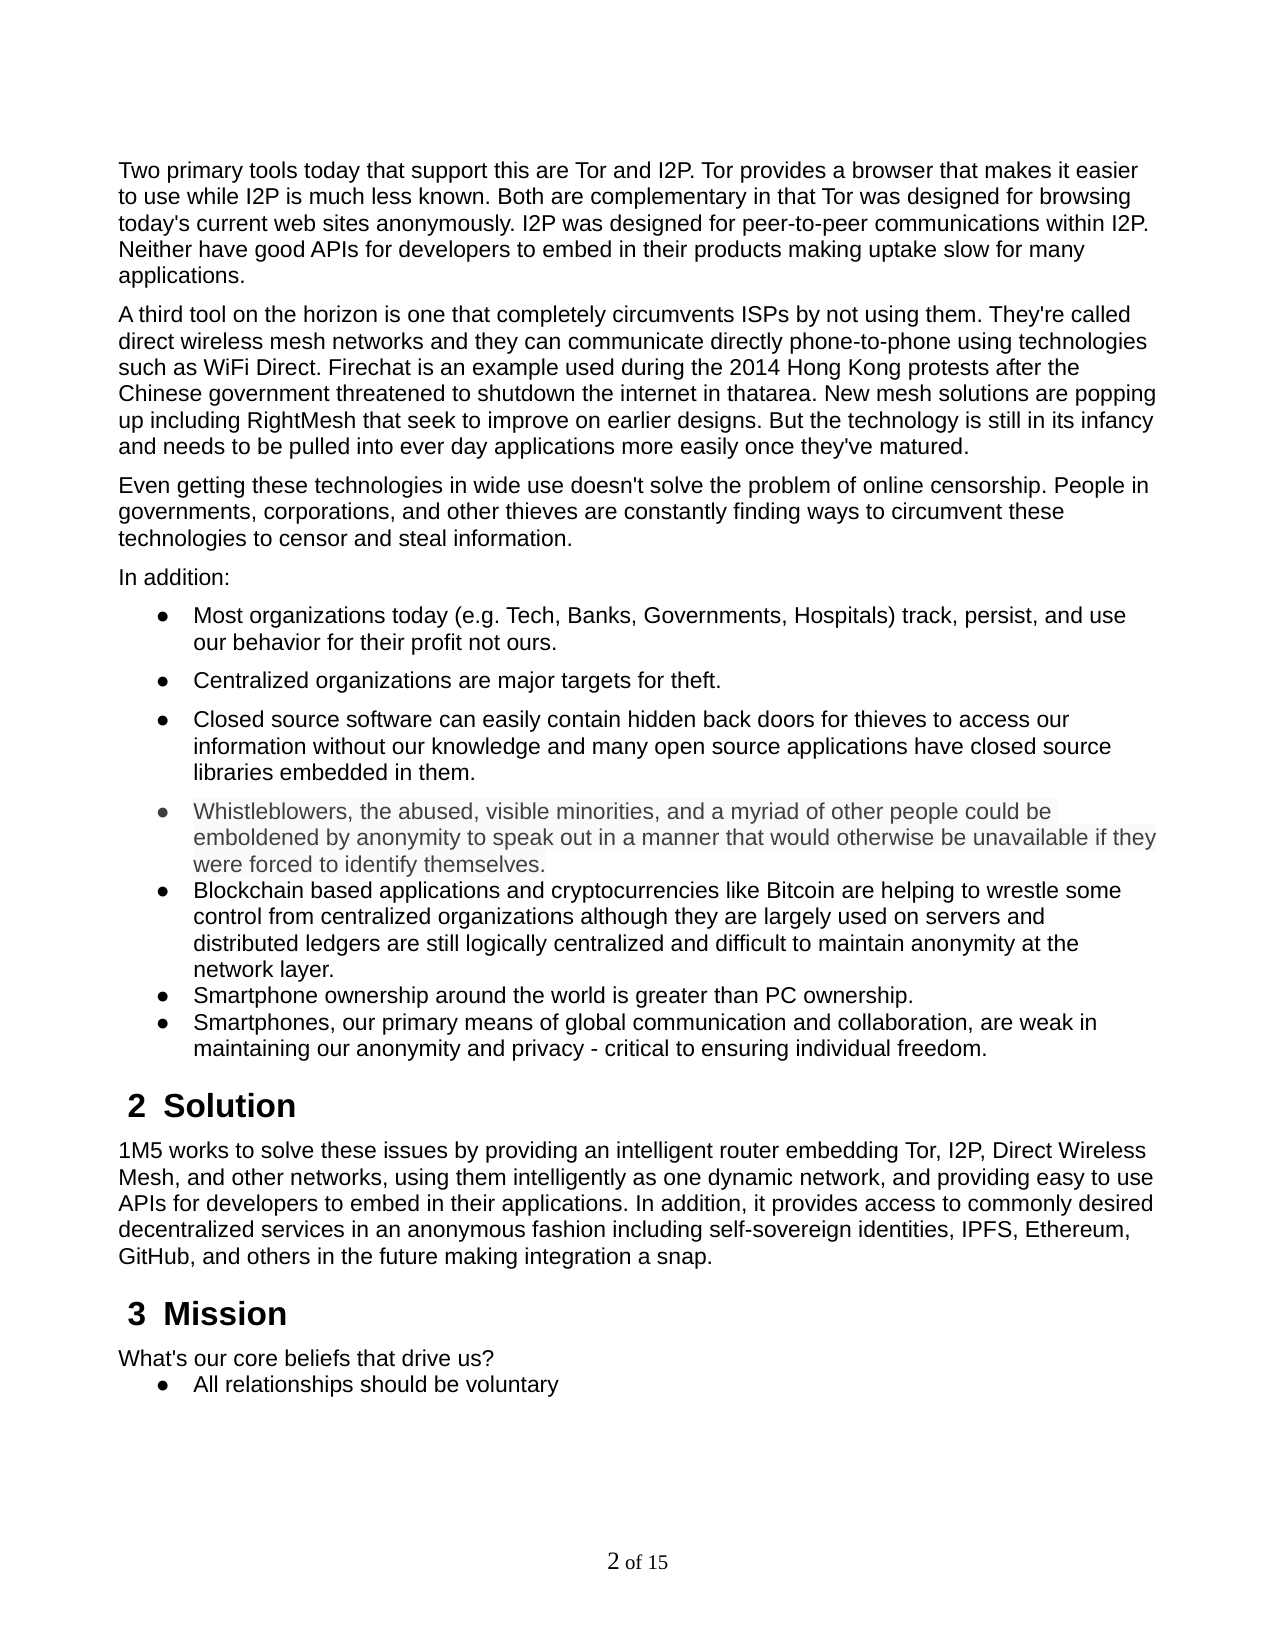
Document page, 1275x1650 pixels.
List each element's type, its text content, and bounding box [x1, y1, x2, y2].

list All relationships should be voluntary [156, 1371, 1157, 1398]
text In addition: [118, 563, 1157, 590]
subtitle Mission [118, 1294, 1157, 1333]
list Closed source software can easily contain hidden back doors for thieves to access our information without our knowledge and many open source applications have closed source libraries embedded in them. [156, 706, 1157, 785]
text Even getting these technologies in wide use doesn't solve the problem of online censorship. People in governments, corporations, and other thieves are constantly finding ways to circumvent these technologies to censor and steal information. [118, 472, 1157, 551]
text A third tool on the horizon is one that completely circumvents ISPs by not using them. They're called direct wireless mesh networks and they can communicate directly phone-to-phone using technologies such as WiFi Direct. Firechat is an example used during the 2014 Hong Kong protests after the Chinese government threatened to shutdown the internet in thatarea. New mesh solutions are popping up including RightMesh that seek to improve on earlier designs. But the technology is still in its infancy and needs to be pulled into ever day applications more easily once they've matured. [118, 301, 1157, 459]
list Smartphone ownership around the world is greater than PC ownership. [156, 982, 1157, 1009]
list Smartphones, our primary means of global communication and collaboration, are weak in maintaining our anonymity and privacy - critical to ensuring individual freedom. [156, 1009, 1157, 1061]
text 1M5 works to solve these issues by providing an intelligent router embedding Tor, I2P, Direct Wireless Mesh, and other networks, using them intelligently as one dynamic network, and providing easy to use APIs for developers to embed in their applications. In addition, it provides access to commonly desired decentralized services in an anonymous fashion including self-sovereign identities, IPFS, Ethereum, GitHub, and others in the future making integration a snap. [118, 1137, 1157, 1269]
subtitle Solution [118, 1086, 1157, 1125]
list Whistleblowers, the abused, visible minorities, and a myriad of other people could be emboldened by anonymity to speak out in a manner that would otherwise be unavailable if they were forced to identify themselves. [156, 798, 1157, 877]
list Most organizations today (e.g. Tech, Banks, Governments, Hospitals) track, persist, and use our behavior for their profit not ours. [156, 602, 1157, 655]
text What's our core beliefs that drive us? [118, 1345, 1157, 1371]
list Blockchain based applications and cryptocurrencies like Bitcoin are helping to wrestle some control from centralized organizations although they are largely used on servers and distributed ledgers are still logically centralized and difficult to maintain anonymity at the network layer. [156, 877, 1157, 982]
list Centralized organizations are major targets for theft. [156, 667, 1157, 694]
text Two primary tools today that support this are Tor and I2P. Tor provides a browser that makes it easier to use while I2P is much less known. Both are complementary in that Tor was designed for browsing today's current web sites anonymously. I2P was designed for peer-to-peer communications within I2P. Neither have good APIs for developers to embed in their products making uptake slow for many applications. [118, 157, 1157, 289]
